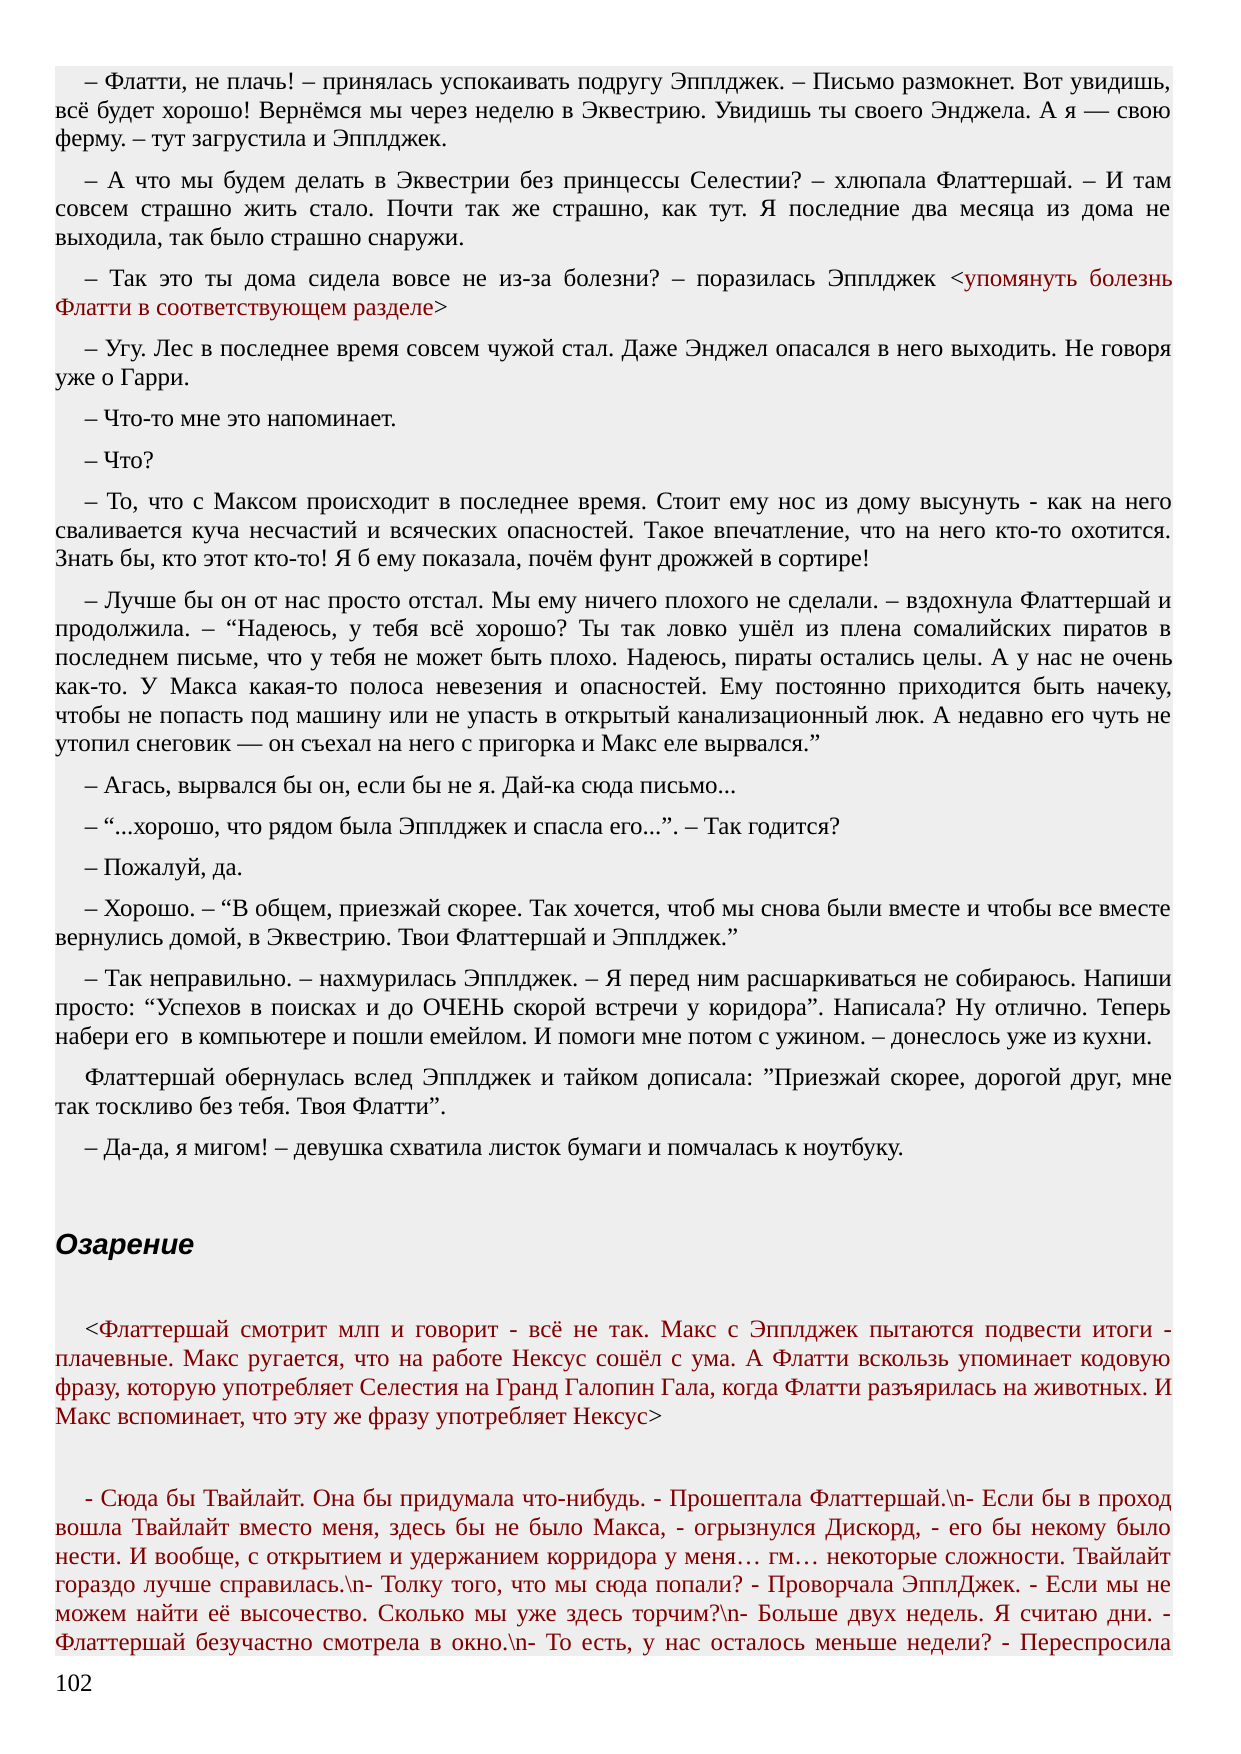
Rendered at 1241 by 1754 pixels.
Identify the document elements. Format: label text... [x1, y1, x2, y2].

text – А что мы будем делать в Эквестрии без принцессы Селестии? – хлюпала Флаттершай. – И там совсем страшно жить стало. Почти так же страшно, как тут. Я последние два месяца из дома не выходила, так было страшно снаружи. [55, 165, 1173, 251]
text <Флаттершай смотрит млп и говорит - всё не так. Макс с Эпплджек пытаются подвести итоги - плачевные. Макс ругается, что на работе Нексус сошёл с ума. А Флатти вскользь упоминает кодовую фразу, которую употребляет Селестия на Гранд Галопин Гала, когда Флатти разъярилась на животных. И Макс вспоминает, что эту же фразу употребляет Нексус> [55, 1314, 1173, 1429]
text – Лучше бы он от нас просто отстал. Мы ему ничего плохого не сделали. – вздохнула Флаттершай и продолжила. – “Надеюсь, у тебя всё хорошо? Ты так ловко ушёл из плена сомалийских пиратов в последнем письме, что у тебя не может быть плохо. Надеюсь, пираты остались целы. А у нас не очень как-то. У Макса какая-то полоса невезения и опасностей. Ему постоянно приходится быть начеку, чтобы не попасть под машину или не упасть в открытый канализационный люк. А недавно его чуть не утопил снеговик — он съехал на него с пригорка и Макс еле вырвался.” [55, 585, 1173, 757]
text Флаттершай обернулась вслед Эпплджек и тайком дописала: ”Приезжай скорее, дорогой друг, мне так тоскливо без тебя. Твоя Флатти”. [55, 1062, 1173, 1120]
text – Так неправильно. – нахмурилась Эпплджек. – Я перед ним расшаркиваться не собираюсь. Напиши просто: “Успехов в поисках и до ОЧЕНЬ скорой встречи у коридора”. Написала? Ну отлично. Теперь набери его в компьютере и пошли емейлом. И помоги мне потом с ужином. – донеслось уже из кухни. [55, 963, 1173, 1050]
subtitle Озарение [55, 1227, 1173, 1261]
text – То, что с Максом происходит в последнее время. Стоит ему нос из дому высунуть - как на него сваливается куча несчастий и всяческих опасностей. Такое впечатление, что на него кто-то охотится. Знать бы, кто этот кто-то! Я б ему показала, почём фунт дрожжей в сортире! [55, 486, 1173, 572]
text – Угу. Лес в последнее время совсем чужой стал. Даже Энджел опасался в него выходить. Не говоря уже о Гарри. [55, 333, 1173, 391]
text – Так это ты дома сидела вовсе не из-за болезни? – поразилась Эпплджек <упомянуть болезнь Флатти в соответствующем разделе> [55, 263, 1173, 321]
text – Хорошо. – “В общем, приезжай скорее. Так хочется, чтоб мы снова были вместе и чтобы все вместе вернулись домой, в Эквестрию. Твои Флаттершай и Эпплджек.” [55, 893, 1173, 951]
text – Агась, вырвался бы он, если бы не я. Дай-ка сюда письмо... [55, 770, 1173, 798]
text - Сюда бы Твайлайт. Она бы придумала что-нибудь. - Прошептала Флаттершай.\n- Если бы в проход вошла Твайлайт вместо меня, здесь бы не было Макса, - огрызнулся Дискорд, - его бы некому было нести. И вообще, с открытием и удержанием корридора у меня… гм… некоторые сложности. Твайлайт гораздо лучше справилась.\n- Толку того, что мы сюда попали? - Проворчала ЭпплДжек. - Если мы не можем найти её высочество. Сколько мы уже здесь торчим?\n- Больше двух недель. Я считаю дни. - Флаттершай безучастно смотрела в окно.\n- То есть, у нас осталось меньше недели? - Переспросила [55, 1483, 1173, 1656]
text – Пожалуй, да. [55, 852, 1173, 881]
text – “...хорошо, что рядом была Эпплджек и спасла его...”. – Так годится? [55, 811, 1173, 840]
text – Да-да, я мигом! – девушка схватила листок бумаги и помчалась к ноутбуку. [55, 1132, 1173, 1161]
text – Что-то мне это напоминает. [55, 403, 1173, 432]
text – Что? [55, 445, 1173, 473]
text – Флатти, не плачь! – принялась успокаивать подругу Эпплджек. – Письмо размокнет. Вот увидишь, всё будет хорошо! Вернёмся мы через неделю в Эквестрию. Увидишь ты своего Энджела. А я — свою ферму. – тут загрустила и Эпплджек. [55, 66, 1173, 152]
